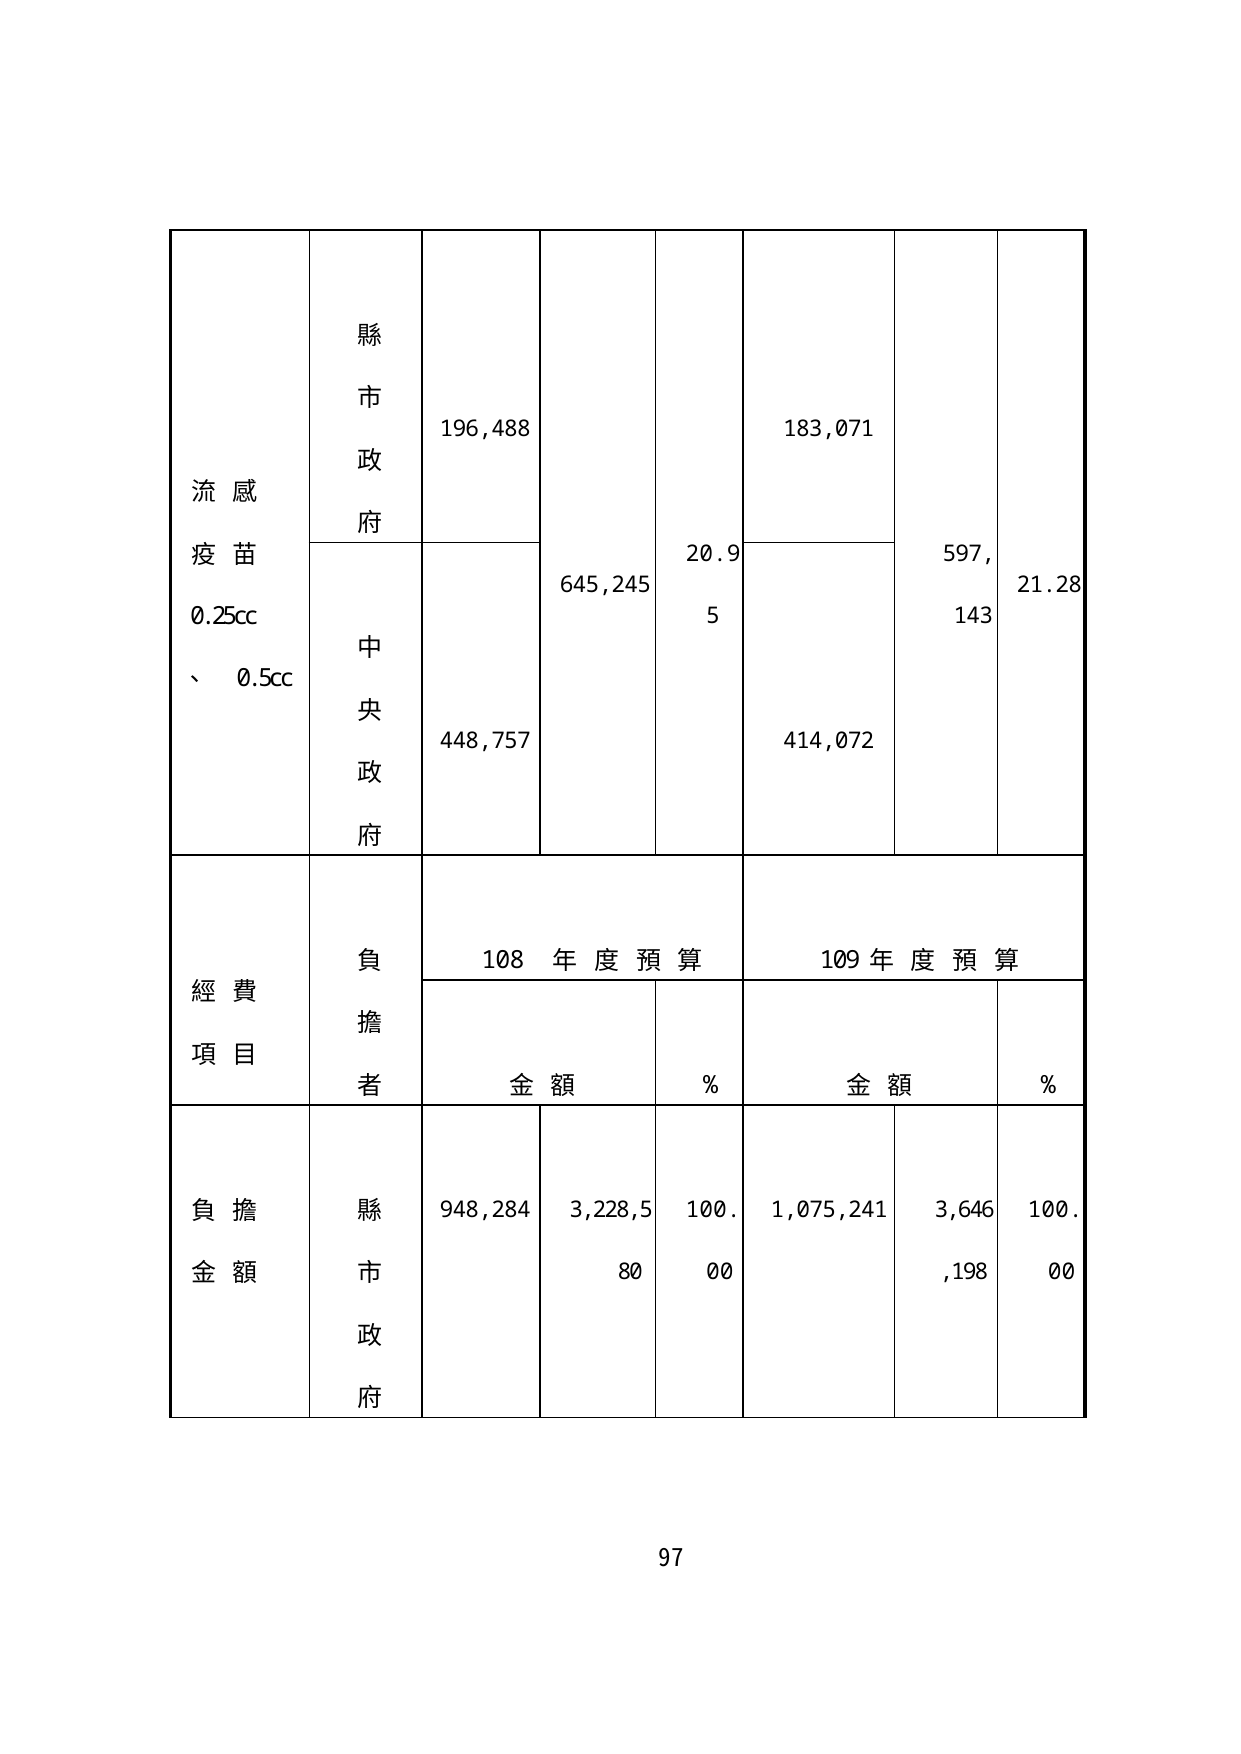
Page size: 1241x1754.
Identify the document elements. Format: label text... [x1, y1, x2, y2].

table_cell 金額 [423, 981, 655, 1104]
table_cell 經費項目 [172, 856, 309, 1104]
table_cell 21.28 [998, 231, 1083, 854]
table_cell 負擔金額 [172, 1106, 309, 1417]
table_cell 100.00 [656, 1106, 742, 1417]
table_cell 645,245 [541, 231, 655, 854]
table_cell 負擔者 [310, 856, 421, 1104]
table_cell 109年度預算 [744, 856, 1083, 979]
table_cell 3,228,580 [541, 1106, 655, 1417]
table_cell 183,071 [744, 231, 894, 542]
table_cell 196,488 [423, 231, 539, 542]
table_cell 縣市政府 [310, 1106, 421, 1417]
table_cell 中央政府 [310, 543, 421, 854]
table_cell 20.95 [656, 231, 742, 854]
table_cell 108年度預算 [423, 856, 742, 979]
table_cell % [656, 981, 742, 1104]
table_cell 414,072 [744, 543, 894, 854]
table_cell 100.00 [998, 1106, 1083, 1417]
table_cell 金額 [744, 981, 997, 1104]
table_cell 流感疫苗0.25cc、0.5cc [172, 231, 309, 854]
table_cell % [998, 981, 1083, 1104]
table_cell 縣市政府 [310, 231, 421, 542]
table_cell 1,075,241 [744, 1106, 894, 1417]
table_cell 948,284 [423, 1106, 539, 1417]
table_cell 597,143 [895, 231, 997, 854]
table_cell 448,757 [423, 543, 539, 854]
table_cell 3,646,198 [895, 1106, 997, 1417]
